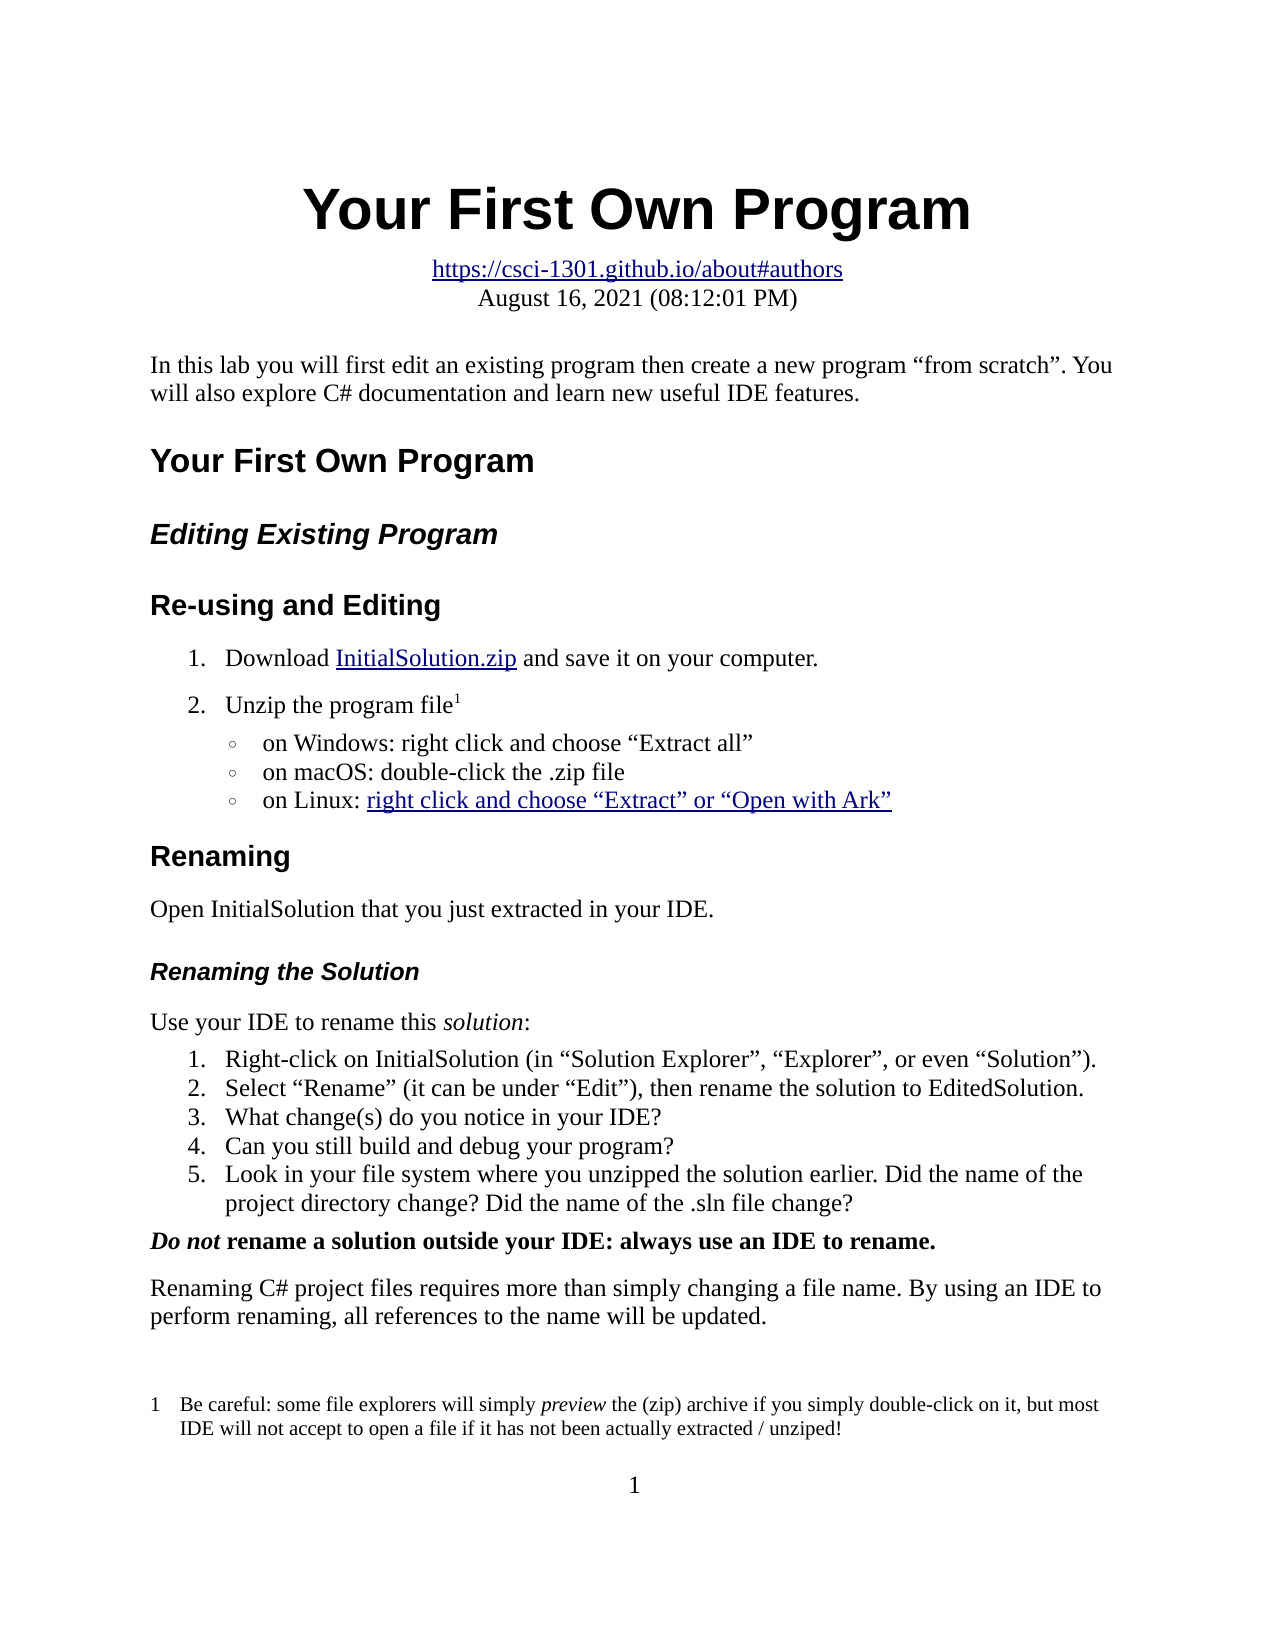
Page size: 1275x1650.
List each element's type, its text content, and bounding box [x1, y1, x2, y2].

list Unzip the program file [187, 690, 1125, 719]
text Do not rename a solution outside your IDE: always use an IDE to rename. [150, 1226, 1125, 1255]
list on macOS: double-click the .zip file [225, 757, 1125, 785]
text Open InitialSolution that you just extracted in your IDE. [150, 894, 1125, 923]
list Look in your file system where you unzipped the solution earlier. Did the name of the project directory change? Did the name of the .sln file change? [187, 1159, 1125, 1217]
list Select “Rename” (it can be under “Edit”), then rename the solution to EditedSolution. [187, 1073, 1125, 1102]
text Use your IDE to rename this solution: [150, 1007, 1125, 1036]
text https://csci-1301.github.io/about#authors [150, 254, 1125, 283]
text In this lab you will first edit an existing program then create a new program “from scratch”. You will also explore C# documentation and learn new useful IDE features. [150, 350, 1125, 407]
subtitle Renaming [150, 839, 1125, 873]
list Download InitialSolution.zip and save it on your computer. [187, 643, 1125, 672]
subtitle Renaming the Solution [150, 957, 1125, 985]
list on Linux: right click and choose “Extract” or “Open with Ark” [225, 785, 1125, 814]
subtitle Your First Own Program [150, 441, 1125, 480]
text August 16, 2021 (08:12:01 PM) [150, 283, 1125, 312]
list What change(s) do you notice in your IDE? [187, 1102, 1125, 1131]
list Right-click on InitialSolution (in “Solution Explorer”, “Explorer”, or even “Solution”). [187, 1044, 1125, 1073]
text Renaming C# project files requires more than simply changing a file name. By using an IDE to perform renaming, all references to the name will be updated. [150, 1273, 1125, 1330]
list Can you still build and debug your program? [187, 1131, 1125, 1159]
subtitle Editing Existing Program [150, 517, 1125, 551]
title Your First Own Program [150, 175, 1125, 242]
list on Windows: right click and choose “Extract all” [225, 728, 1125, 757]
list Be careful: some file explorers will simply preview the (zip) archive if you simply double-click on it, but most IDE will not accept to open a file if it has not been actually extracted / unziped! [150, 1392, 1125, 1440]
subtitle Re-using and Editing [150, 588, 1125, 622]
